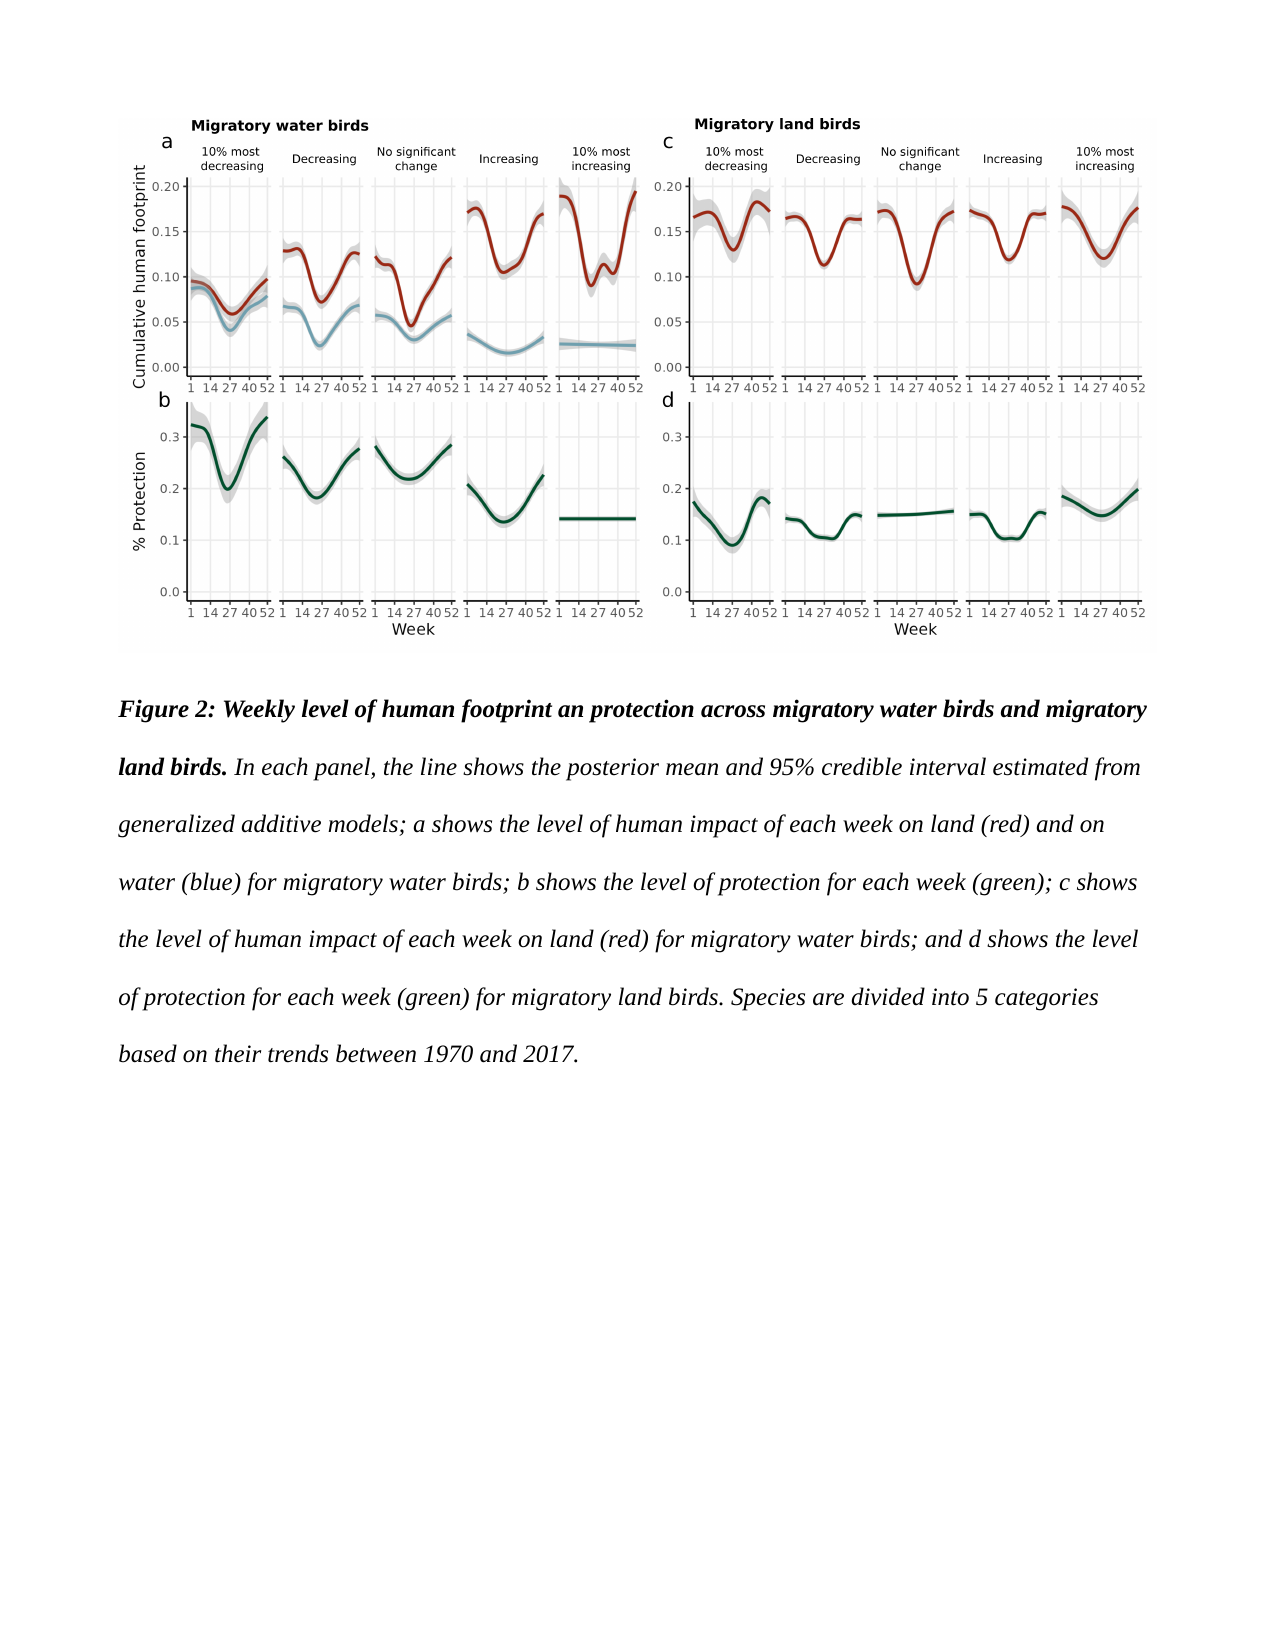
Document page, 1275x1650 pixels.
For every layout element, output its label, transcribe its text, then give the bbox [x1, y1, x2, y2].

text Figure 2: Weekly level of human footprint an protection across migratory water birds and migratory land birds. In each panel, the line shows the posterior mean and 95% credible interval estimated from generalized additive models; a shows the level of human impact of each week on land (red) and on water (blue) for migratory water birds; b shows the level of protection for each week (green); c shows the level of human impact of each week on land (red) for migratory water birds; and d shows the level of protection for each week (green) for migratory land birds. Species are divided into 5 categories based on their trends between 1970 and 2017. [118, 653, 1157, 1068]
picture [118, 118, 1157, 653]
